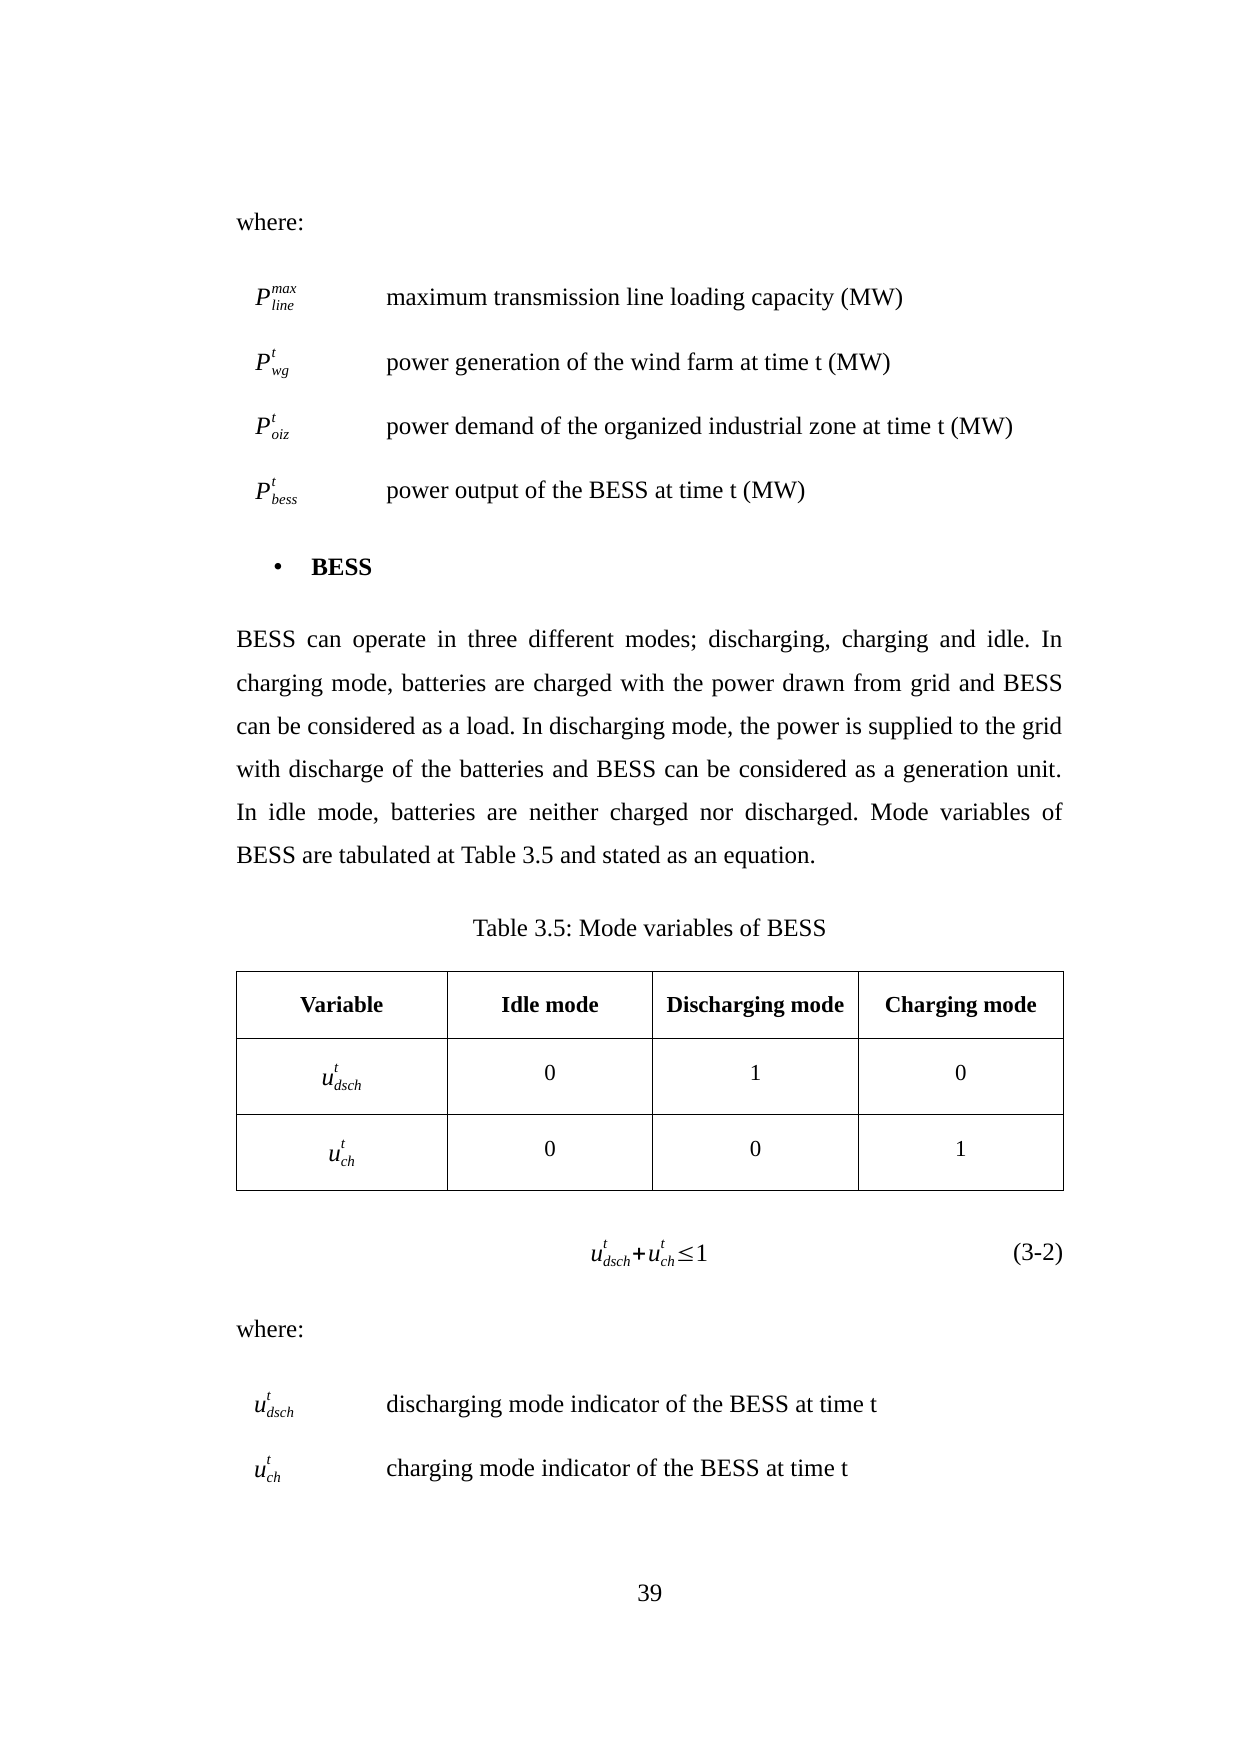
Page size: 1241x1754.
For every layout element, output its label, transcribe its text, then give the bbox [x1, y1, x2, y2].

table_header Variable [237, 972, 447, 1038]
table_cell 1 [653, 1039, 858, 1114]
text power generation of the wind farm at time t (MW) [236, 344, 1063, 379]
table_cell 0 [448, 1039, 652, 1114]
table_header Idle mode [448, 972, 652, 1038]
list BESS [273, 552, 1063, 581]
text (3-2) [236, 1235, 1063, 1270]
table_cell [237, 1039, 447, 1114]
text charging mode indicator of the BESS at time t [236, 1451, 1063, 1486]
text power demand of the organized industrial zone at time t (MW) [236, 408, 1063, 443]
text Table 3.5: Mode variables of BESS [236, 913, 1063, 942]
table_header Discharging mode [653, 972, 858, 1038]
table_cell 0 [859, 1039, 1063, 1114]
text BESS can operate in three different modes; discharging, charging and idle. In charging mode, batteries are charged with the power drawn from grid and BESS can be considered as a load. In discharging mode, the power is supplied to the grid with discharge of the batteries and BESS can be considered as a generation unit. In idle mode, batteries are neither charged nor discharged. Mode variables of BESS are tabulated at Table 3.5 and stated as an equation. [236, 624, 1063, 869]
table_cell 0 [448, 1115, 652, 1190]
table_cell [237, 1115, 447, 1190]
table_cell 1 [859, 1115, 1063, 1190]
text where: [236, 1314, 1063, 1342]
text power output of the BESS at time t (MW) [236, 473, 1063, 508]
table_cell 0 [653, 1115, 858, 1190]
text where: [236, 207, 1063, 236]
table_header Charging mode [859, 972, 1063, 1038]
text maximum transmission line loading capacity (MW) [236, 279, 1063, 314]
text discharging mode indicator of the BESS at time t [236, 1386, 1063, 1421]
